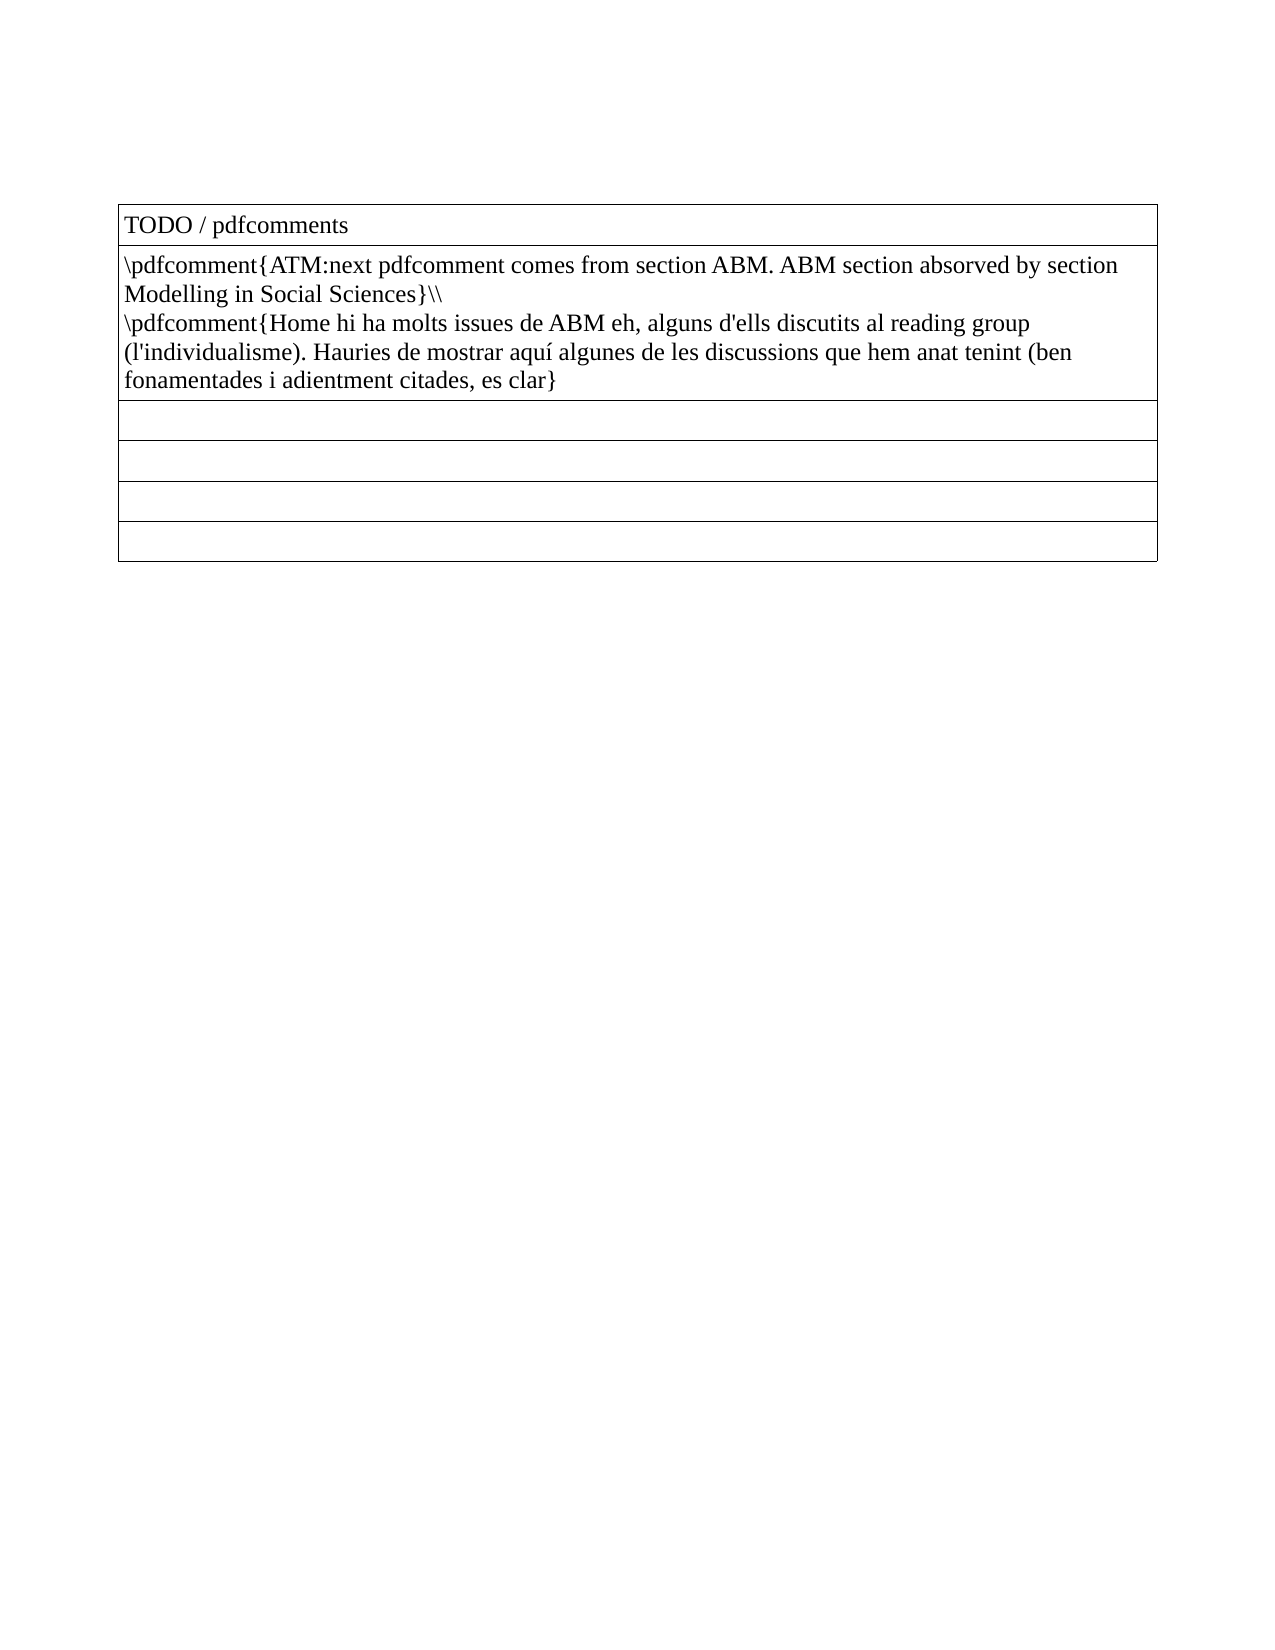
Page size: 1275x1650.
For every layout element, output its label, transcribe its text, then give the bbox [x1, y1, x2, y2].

table_cell [119, 522, 1157, 561]
table_header TODO / pdfcomments [119, 205, 1157, 245]
table_cell [119, 401, 1157, 440]
table_cell [119, 482, 1157, 521]
table_cell [119, 441, 1157, 481]
table_cell \pdfcomment{ATM:next pdfcomment comes from section ABM. ABM section absorved by section Modelling in Social Sciences}\\ \pdfcomment{Home hi ha molts issues de ABM eh, alguns d'ells discutits al reading group (l'individualisme). Hauries de mostrar aquí algunes de les discussions que hem anat tenint (ben fonamentades i adientment citades, es clar} [119, 246, 1157, 400]
